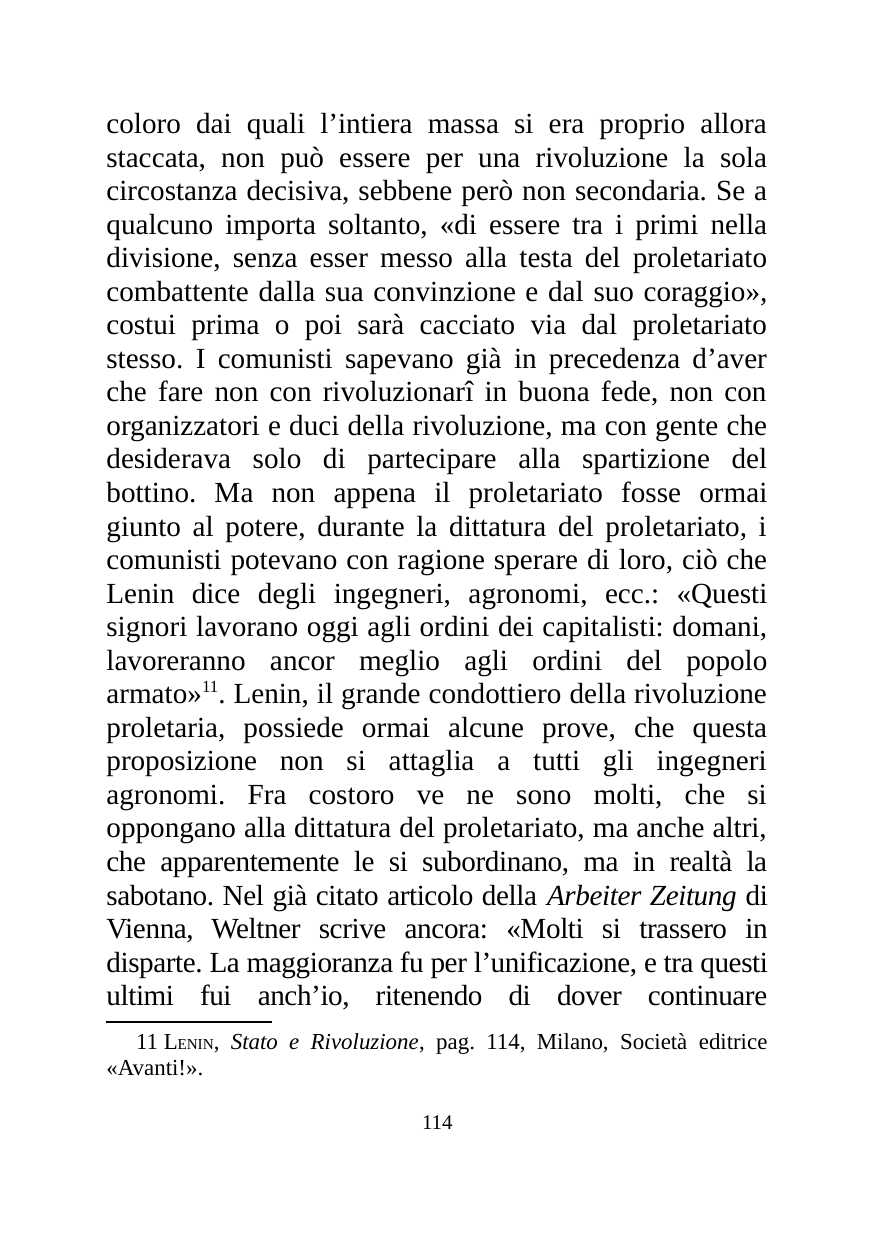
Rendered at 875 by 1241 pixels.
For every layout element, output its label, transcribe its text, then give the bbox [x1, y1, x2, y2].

text Lenin, Stato e Rivoluzione, pag. 114, Milano, Società editrice «Avanti!». [106, 1028, 768, 1080]
text coloro dai quali l’intiera massa si era proprio allora staccata, non può essere per una rivoluzione la sola circostanza decisiva, sebbene però non secondaria. Se a qualcuno importa soltanto, «di essere tra i primi nella divisione, senza esser messo alla testa del proletariato combattente dalla sua convinzione e dal suo coraggio», costui prima o poi sarà cacciato via dal proletariato stesso. I comunisti sapevano già in precedenza d’aver che fare non con rivoluzionarî in buona fede, non con organizzatori e duci della rivoluzione, ma con gente che desiderava solo di partecipare alla spartizione del bottino. Ma non appena il proletariato fosse ormai giunto al potere, durante la dittatura del proletariato, i comunisti potevano con ragione sperare di loro, ciò che Lenin dice degli ingegneri, agronomi, ecc.: «Questi signori lavorano oggi agli ordini dei capitalisti: domani, lavoreranno ancor meglio agli ordini del popolo armato». Lenin, il grande condottiero della rivoluzione proletaria, possiede ormai alcune prove, che questa proposizione non si attaglia a tutti gli ingegneri agronomi. Fra costoro ve ne sono molti, che si oppongano alla dittatura del proletariato, ma anche altri, che apparentemente le si subordinano, ma in realtà la sabotano. Nel già citato articolo della Arbeiter Zeitung di Vienna, Weltner scrive ancora: «Molti si trassero in disparte. La maggioranza fu per l’unificazione, e tra questi ultimi fui anch’io, ritenendo di dover continuare [106, 106, 768, 1012]
